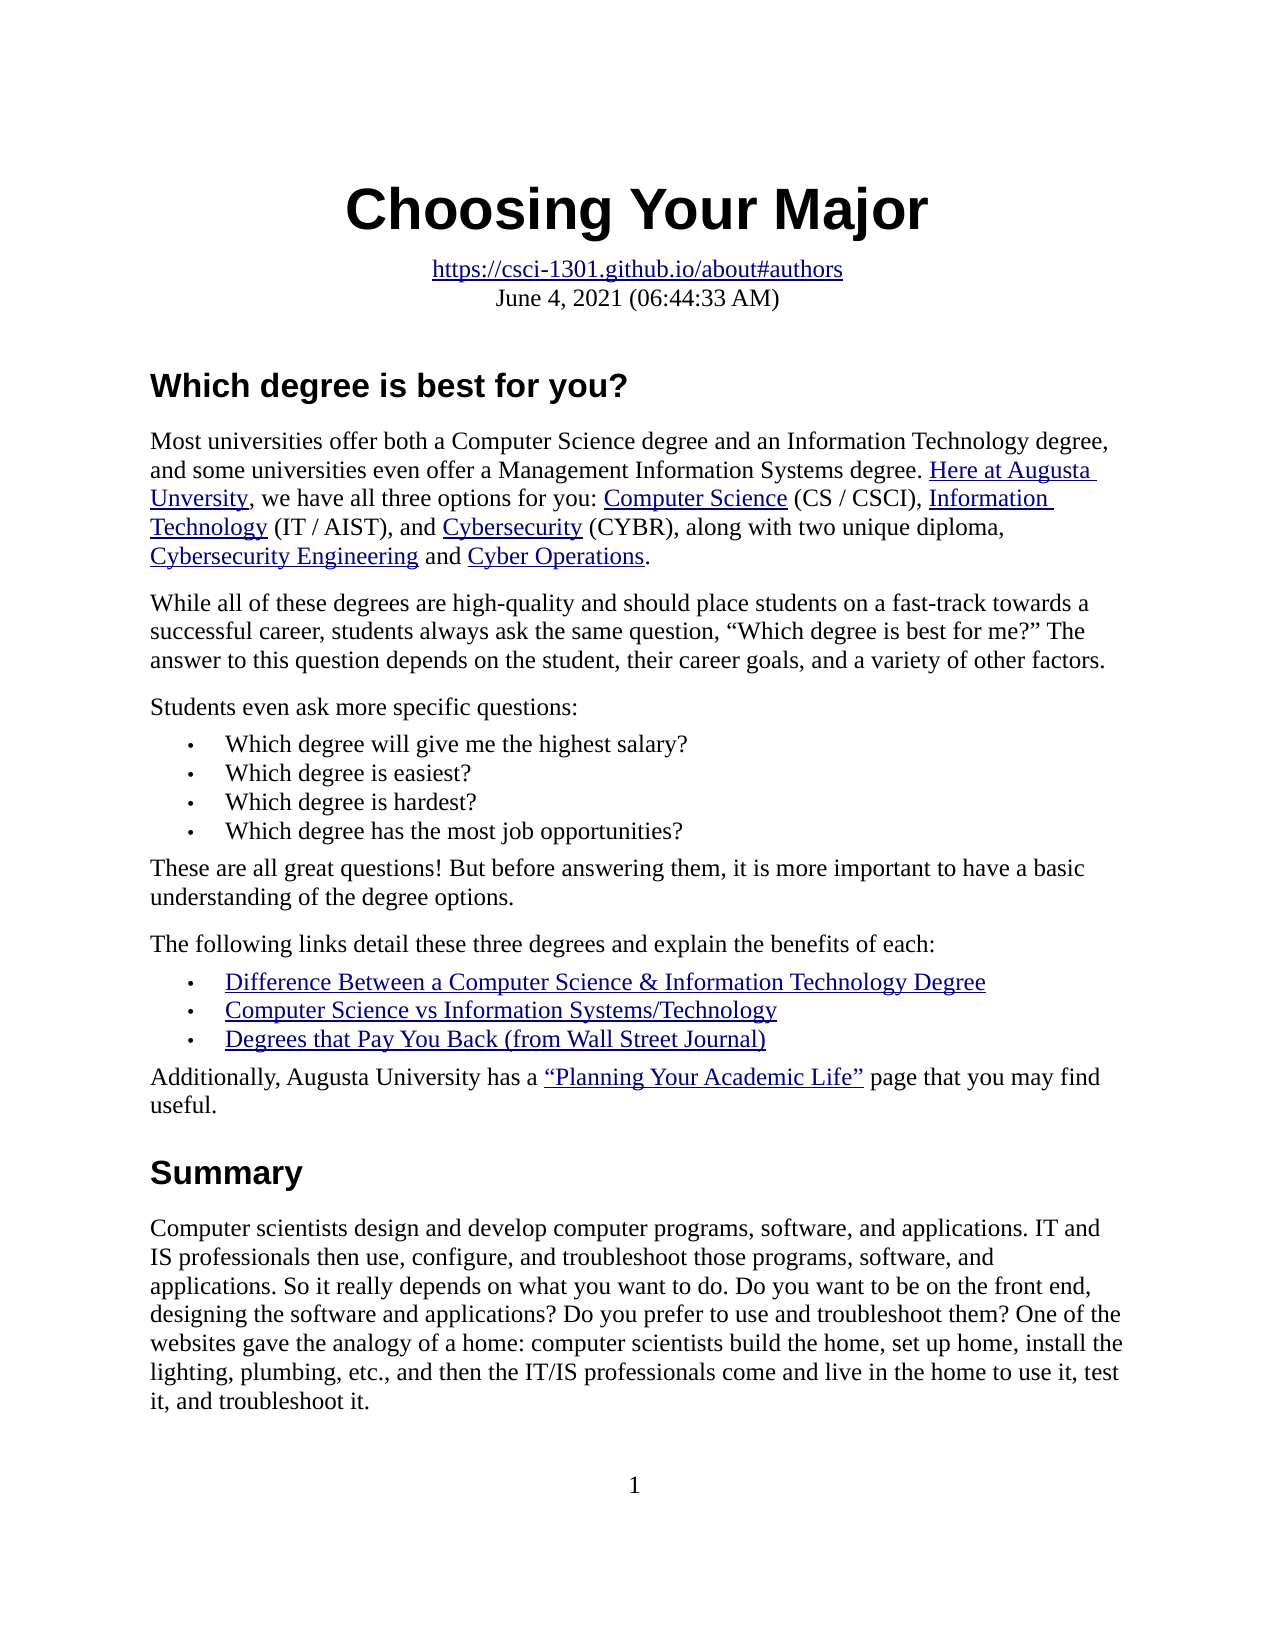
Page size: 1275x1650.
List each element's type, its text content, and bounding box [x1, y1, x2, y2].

text June 4, 2021 (06:44:33 AM) [150, 283, 1125, 312]
list Degrees that Pay You Back (from Wall Street Journal) [187, 1024, 1125, 1053]
list Which degree is hardest? [187, 787, 1125, 816]
subtitle Summary [150, 1153, 1125, 1192]
list Computer Science vs Information Systems/Technology [187, 995, 1125, 1024]
text Additionally, Augusta University has a “Planning Your Academic Life” page that you may find useful. [150, 1062, 1125, 1119]
text Most universities offer both a Computer Science degree and an Information Technology degree, and some universities even offer a Management Information Systems degree. Here at Augusta Unversity, we have all three options for you: Computer Science (CS / CSCI), Information Technology (IT / AIST), and Cybersecurity (CYBR), along with two unique diploma, Cybersecurity Engineering and Cyber Operations. [150, 426, 1125, 570]
subtitle Which degree is best for you? [150, 366, 1125, 404]
text Students even ask more specific questions: [150, 692, 1125, 721]
text Computer scientists design and develop computer programs, software, and applications. IT and IS professionals then use, configure, and troubleshoot those programs, software, and applications. So it really depends on what you want to do. Do you want to be on the front end, designing the software and applications? Do you prefer to use and troubleshoot them? One of the websites gave the analogy of a home: computer scientists build the home, set up home, install the lighting, plumbing, etc., and then the IT/IS professionals come and live in the home to use it, test it, and troubleshoot it. [150, 1213, 1125, 1414]
list Difference Between a Computer Science & Information Technology Degree [187, 967, 1125, 995]
text https://csci-1301.github.io/about#authors [150, 254, 1125, 283]
text While all of these degrees are high-quality and should place students on a fast-track towards a successful career, students always ask the same question, “Which degree is best for me?” The answer to this question depends on the student, their career goals, and a variety of other factors. [150, 588, 1125, 674]
title Choosing Your Major [150, 175, 1125, 242]
list Which degree will give me the highest salary? [187, 729, 1125, 758]
text The following links detail these three degrees and explain the benefits of each: [150, 929, 1125, 958]
list Which degree is easiest? [187, 758, 1125, 787]
list Which degree has the most job opportunities? [187, 816, 1125, 844]
text These are all great questions! But before answering them, it is more important to have a basic understanding of the degree options. [150, 853, 1125, 911]
